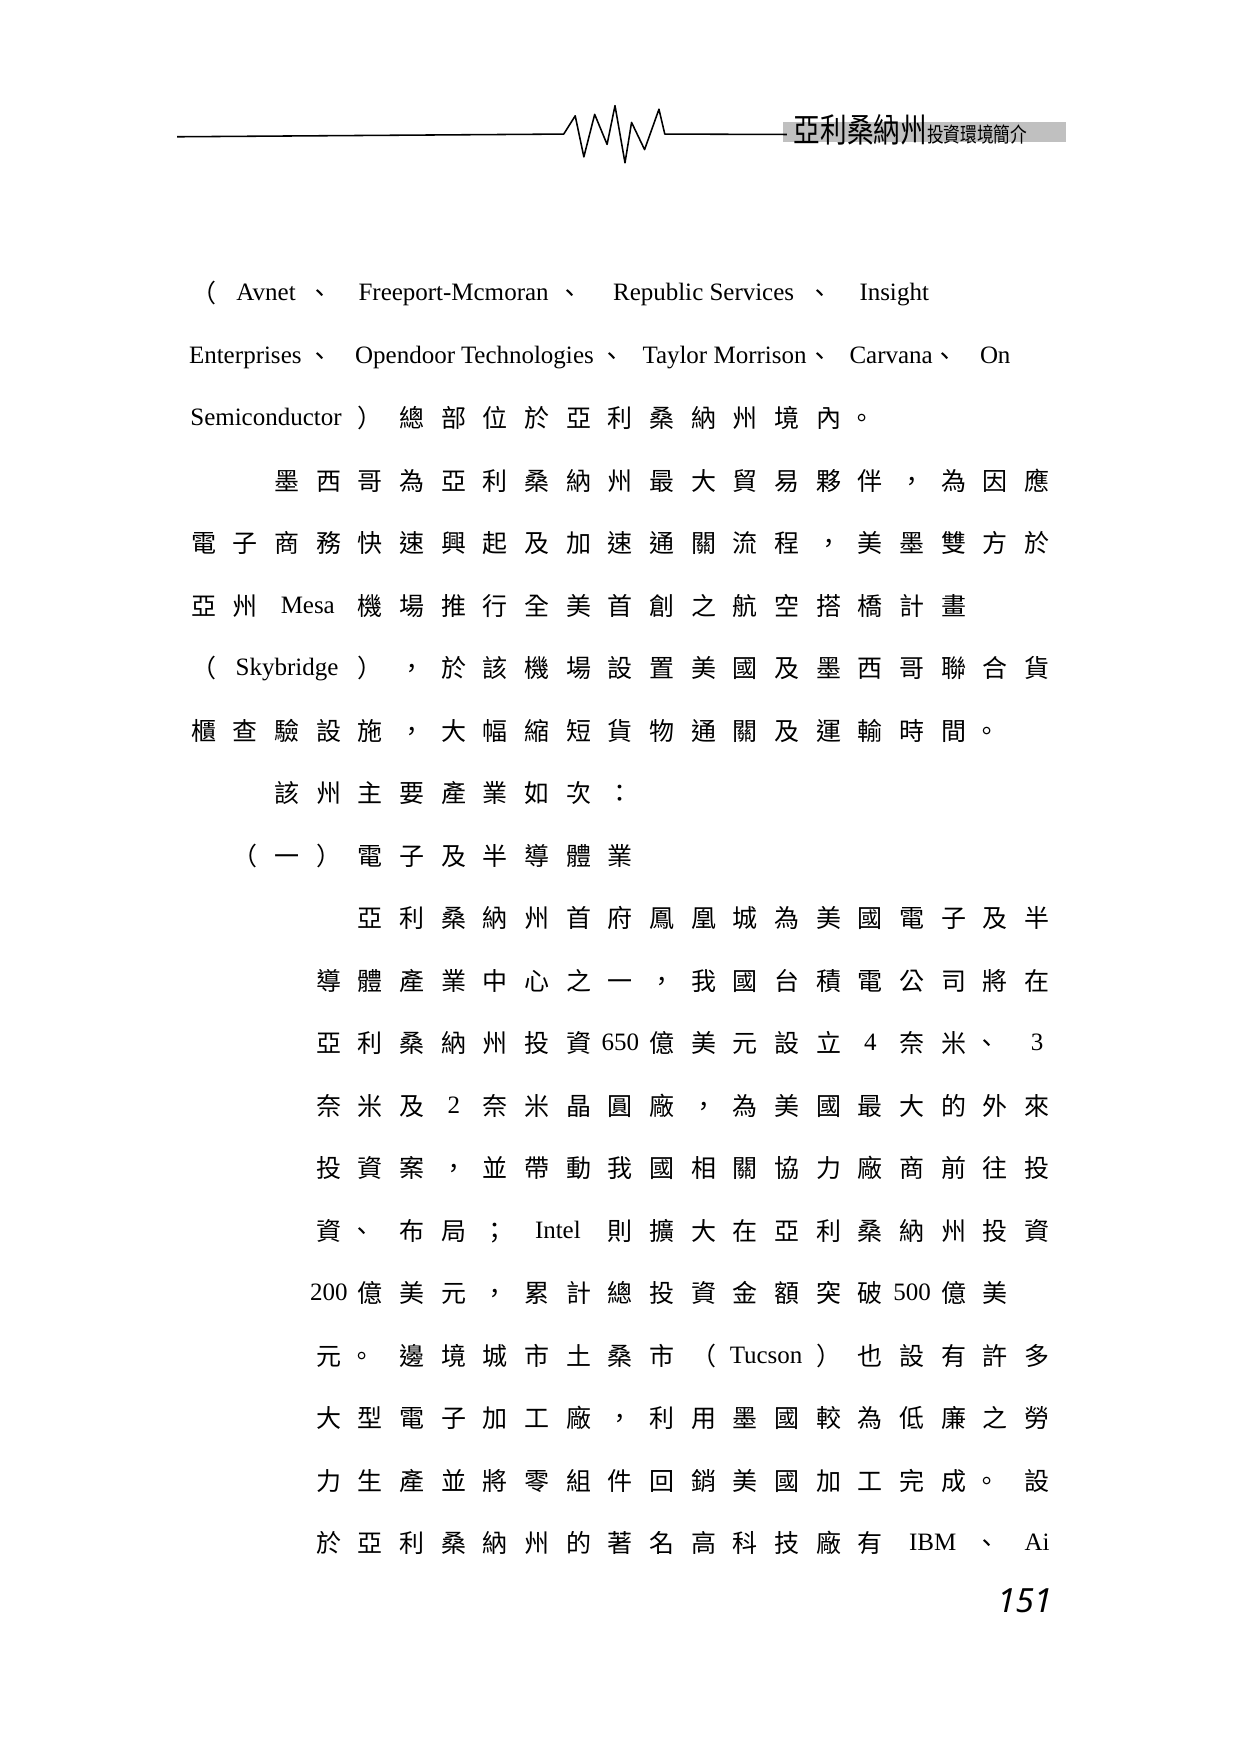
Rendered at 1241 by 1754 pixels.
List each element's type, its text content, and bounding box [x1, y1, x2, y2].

text （一）電子及半導體業 [207, 813, 1058, 875]
text （Avnet、Freeport-Mcmoran、Republic Services、Insight Enterprises、Opendoor Technologies、Taylor Morrison、Carvana、On Semiconductor）總部位於亞利桑納州境內。 [183, 250, 1058, 438]
text 墨西哥為亞利桑納州最大貿易夥伴，為因應電子商務快速興起及加速通關流程，美墨雙方於亞州Mesa機場推行全美首創之航空搭橋計畫（Skybridge），於該機場設置美國及墨西哥聯合貨櫃查驗設施，大幅縮短貨物通關及運輸時間。 [183, 438, 1058, 750]
text 該州主要產業如次： [183, 750, 1058, 813]
text 亞利桑納州首府鳳凰城為美國電子及半導體產業中心之一，我國台積電公司將在亞利桑納州投資650億美元設立4奈米、3奈米及2奈米晶圓廠，為美國最大的外來投資案，並帶動我國相關協力廠商前往投資、布局；Intel則擴大在亞利桑納州投資200億美元，累計總投資金額突破500億美元。邊境城市土桑市（Tucson）也設有許多大型電子加工廠，利用墨國較為低廉之勞力生產並將零組件回銷美國加工完成。設於亞利桑納州的著名高科技廠有IBM、Ai [281, 875, 1058, 1563]
